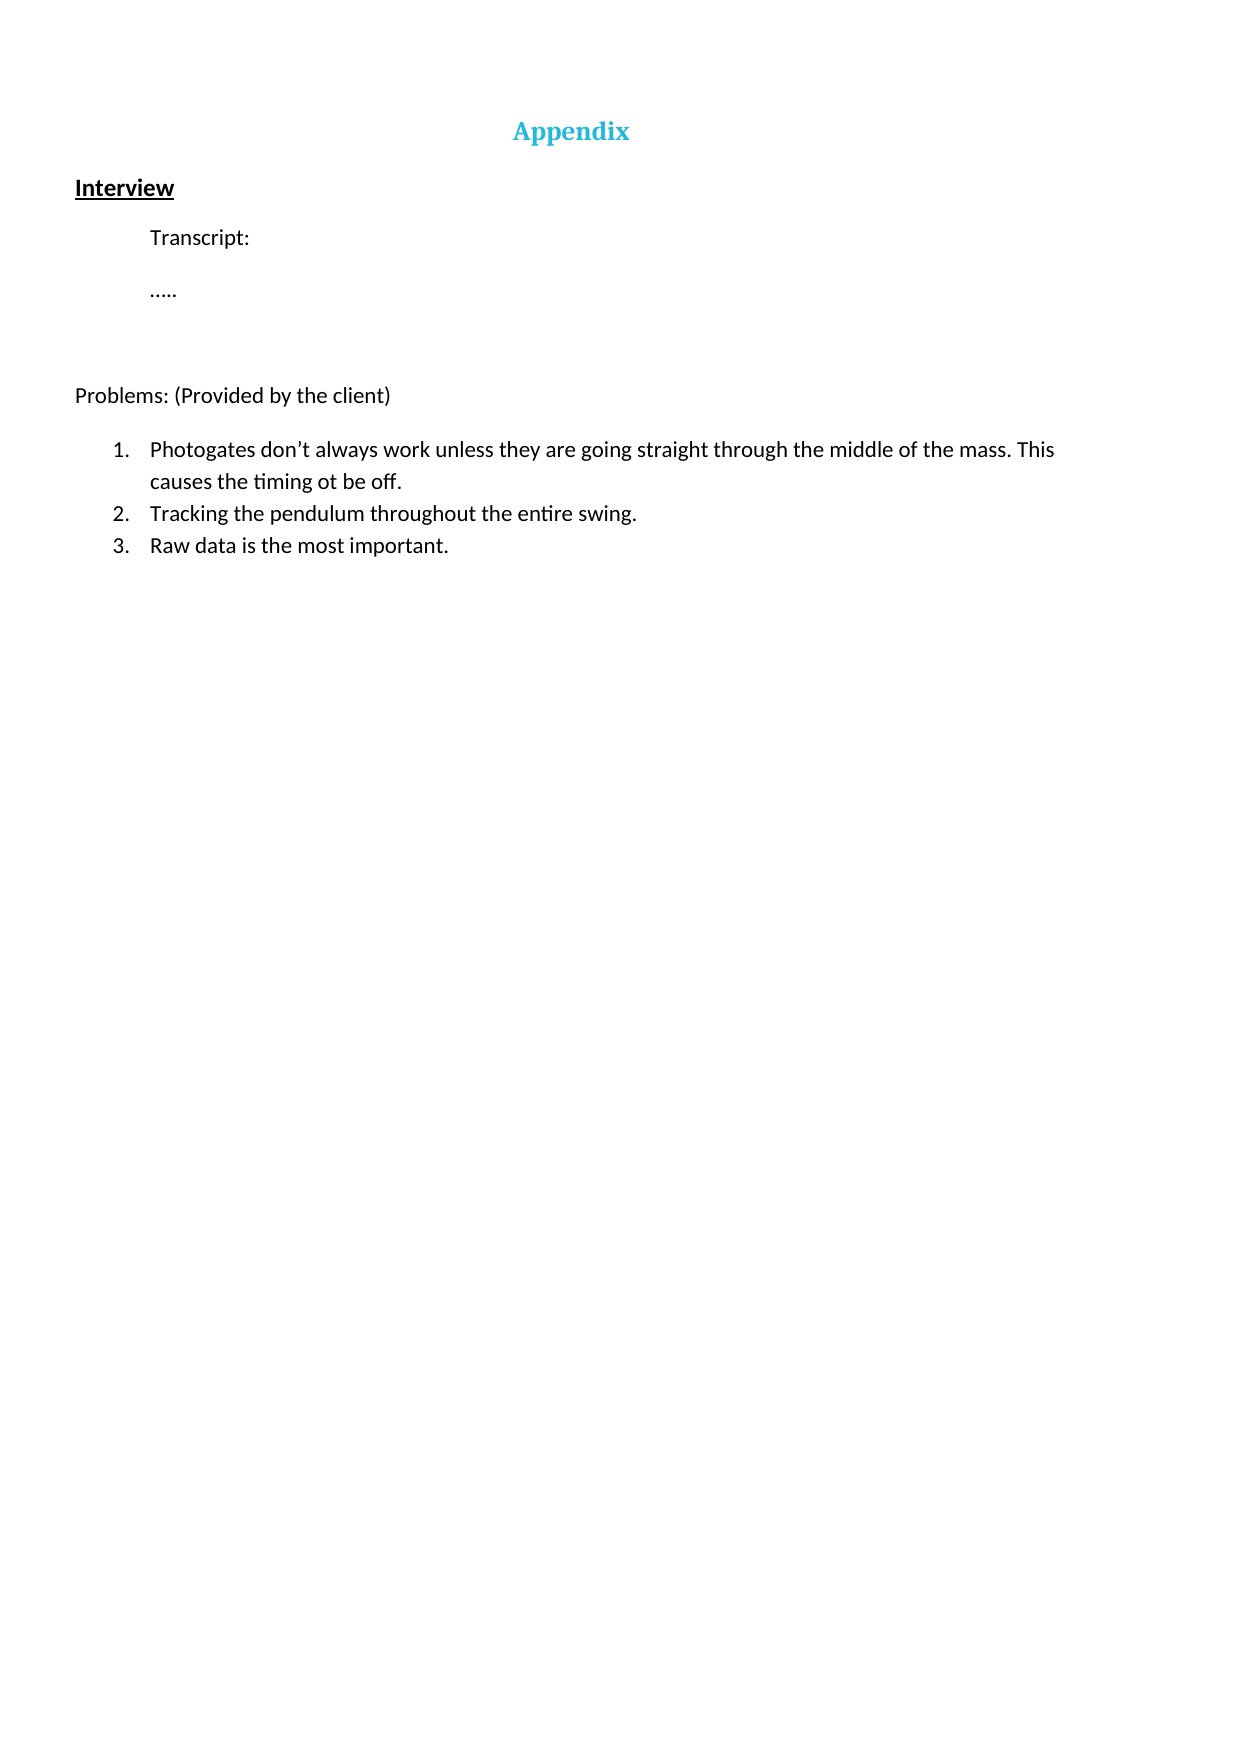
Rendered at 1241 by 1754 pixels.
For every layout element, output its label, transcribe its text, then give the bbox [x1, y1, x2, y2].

list Transcript: [75, 223, 1067, 251]
list Tracking the pendulum throughout the entire swing. [112, 499, 1067, 527]
text Appendix [75, 116, 1067, 147]
subtitle Interview [74, 172, 1067, 203]
list Raw data is the most important. [112, 531, 1067, 559]
list Photogates don’t always work unless they are going straight through the middle of the mass. This causes the timing ot be off. [112, 435, 1067, 495]
text Problems: (Provided by the client) [75, 382, 1067, 410]
list ….. [75, 276, 1067, 304]
